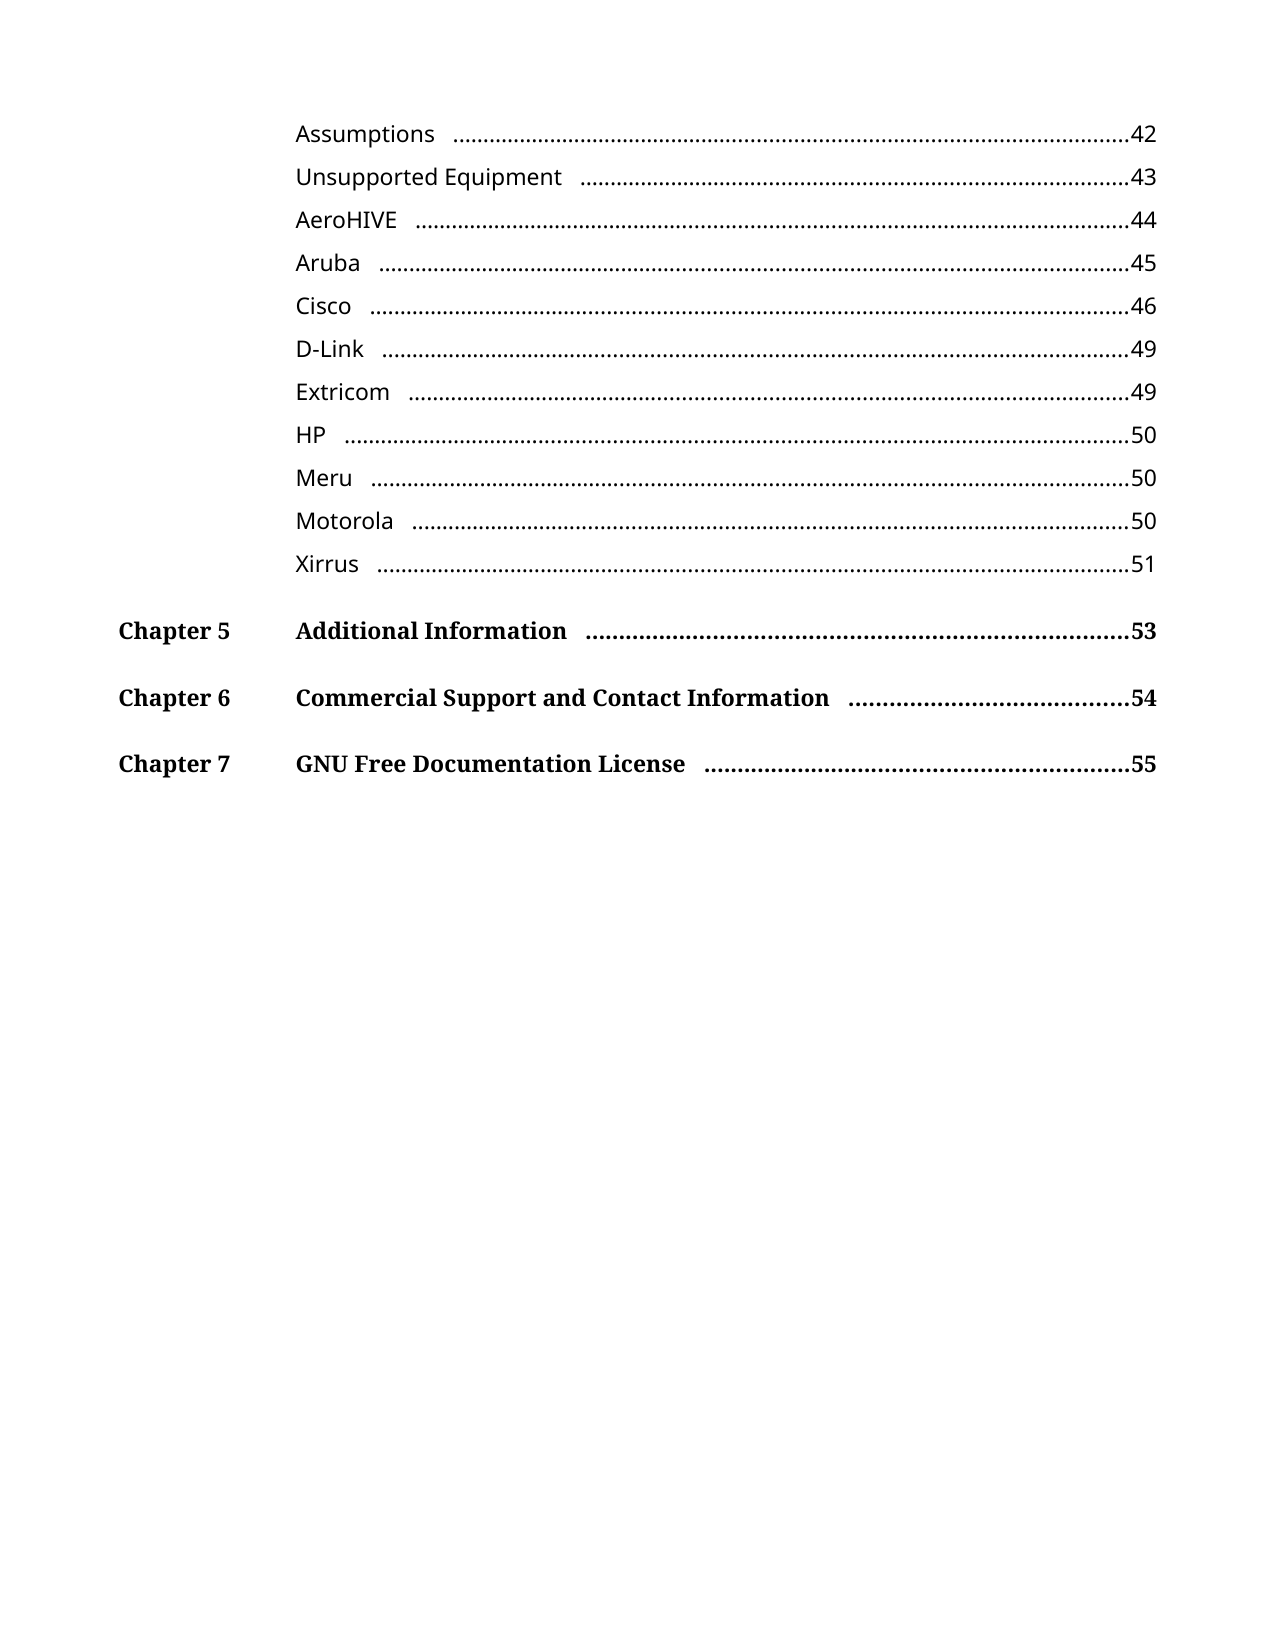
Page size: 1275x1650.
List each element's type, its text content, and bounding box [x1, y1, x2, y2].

text Xirrus 51 [295, 548, 1157, 579]
text Chapter 6 Commercial Support and Contact Information 54 [118, 682, 1157, 713]
text Extricom 49 [295, 376, 1157, 407]
text Chapter 5 Additional Information 53 [118, 615, 1157, 646]
text Unsupported Equipment 43 [295, 161, 1157, 192]
text Cisco 46 [295, 290, 1157, 321]
text Meru 50 [295, 462, 1157, 493]
text Assumptions 42 [295, 118, 1157, 149]
text Chapter 7 GNU Free Documentation License 55 [118, 748, 1157, 779]
text Motorola 50 [295, 505, 1157, 537]
text Aruba 45 [295, 247, 1157, 278]
text HP 50 [295, 419, 1157, 451]
text AeroHIVE 44 [295, 204, 1157, 235]
text D-Link 49 [295, 333, 1157, 364]
